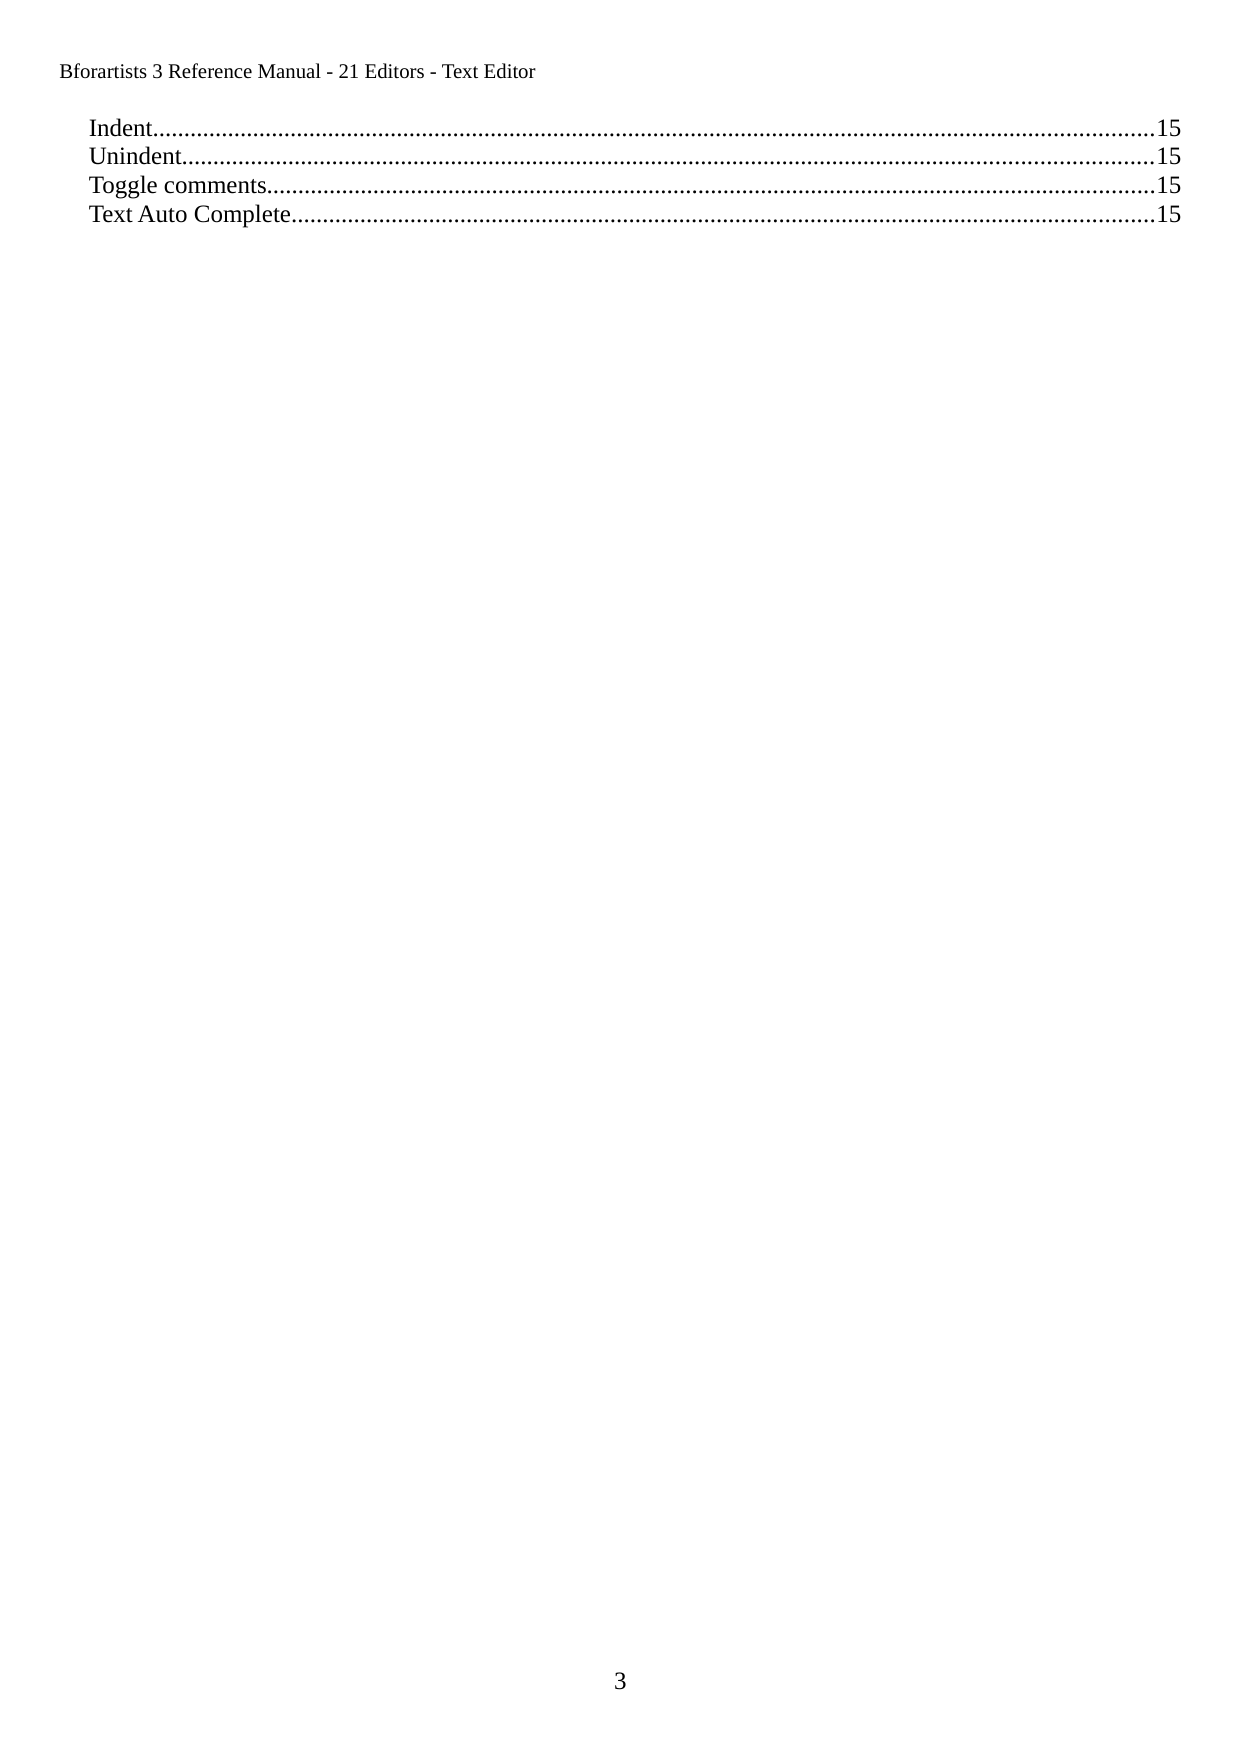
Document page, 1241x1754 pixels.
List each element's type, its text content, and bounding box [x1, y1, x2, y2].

text Text Auto Complete 15 [88, 199, 1181, 228]
text Toggle comments 15 [88, 170, 1181, 199]
text Indent 15 [88, 113, 1181, 141]
text Unindent 15 [88, 141, 1181, 170]
